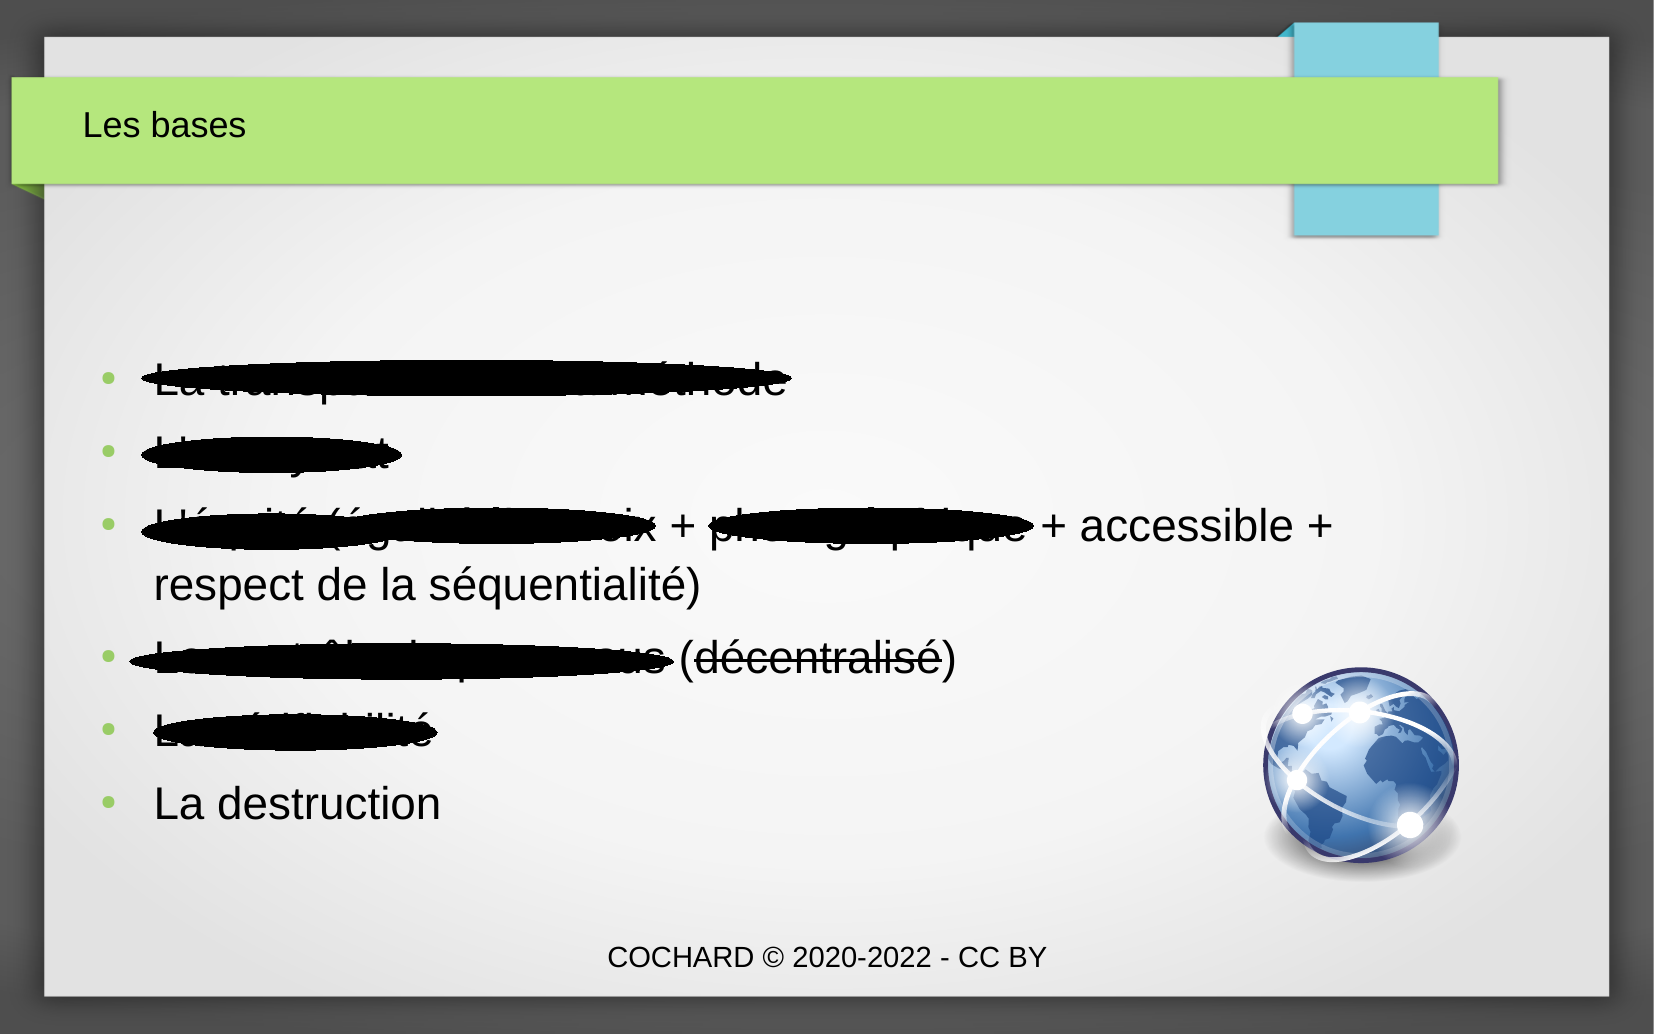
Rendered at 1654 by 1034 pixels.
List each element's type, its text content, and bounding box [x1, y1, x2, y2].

text_box [141, 507, 656, 550]
title Les bases [82, 39, 1235, 210]
text_box [153, 714, 438, 751]
text_box [141, 360, 792, 396]
text_box [708, 507, 1034, 544]
text_box [141, 437, 402, 473]
picture [0, 0, 1654, 1034]
list La transparence de la méthode L'anonymat L'équité (égalité des voix + photographique + accessible + respect de la séquentialité) Le contrôle du processus (décentralisé) La vérifiabilité La destruction [82, 249, 1571, 849]
text_box [129, 643, 674, 680]
